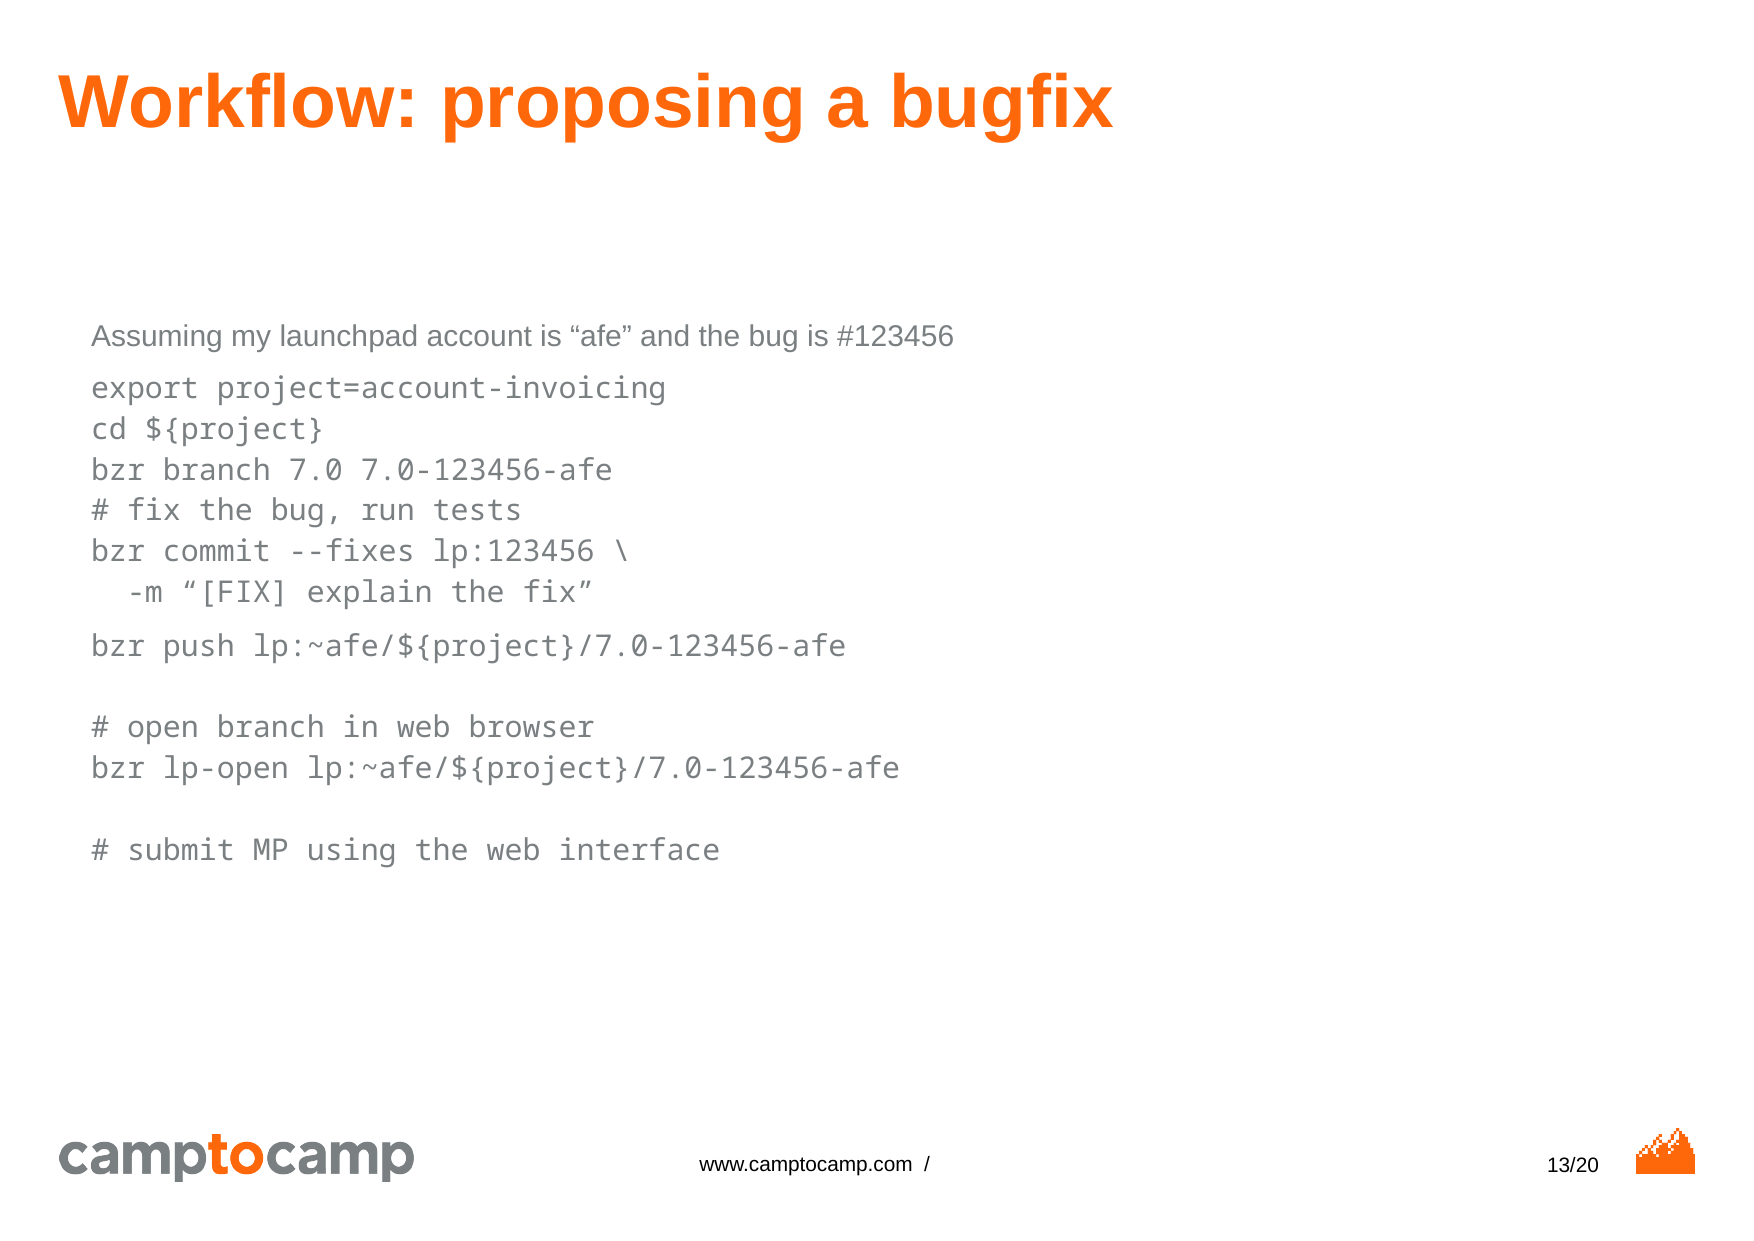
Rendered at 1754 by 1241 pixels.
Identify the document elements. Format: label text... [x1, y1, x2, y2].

title Workflow: proposing a bugfix [59, 59, 1695, 247]
picture [1636, 1128, 1695, 1174]
picture [59, 1134, 414, 1182]
list Assuming my launchpad account is “afe” and the bug is #123456 export project=account-invoicing cd ${project} bzr branch 7.0 7.0-123456-afe # fix the bug, run tests bzr commit --fixes lp:123456 \ -m “[FIX] explain the fix” bzr push lp:~afe/${project}/7.0-123456-afe # open branch in web browser bzr lp-open lp:~afe/${project}/7.0-123456-afe # submit MP using the web interface [59, 265, 1696, 917]
